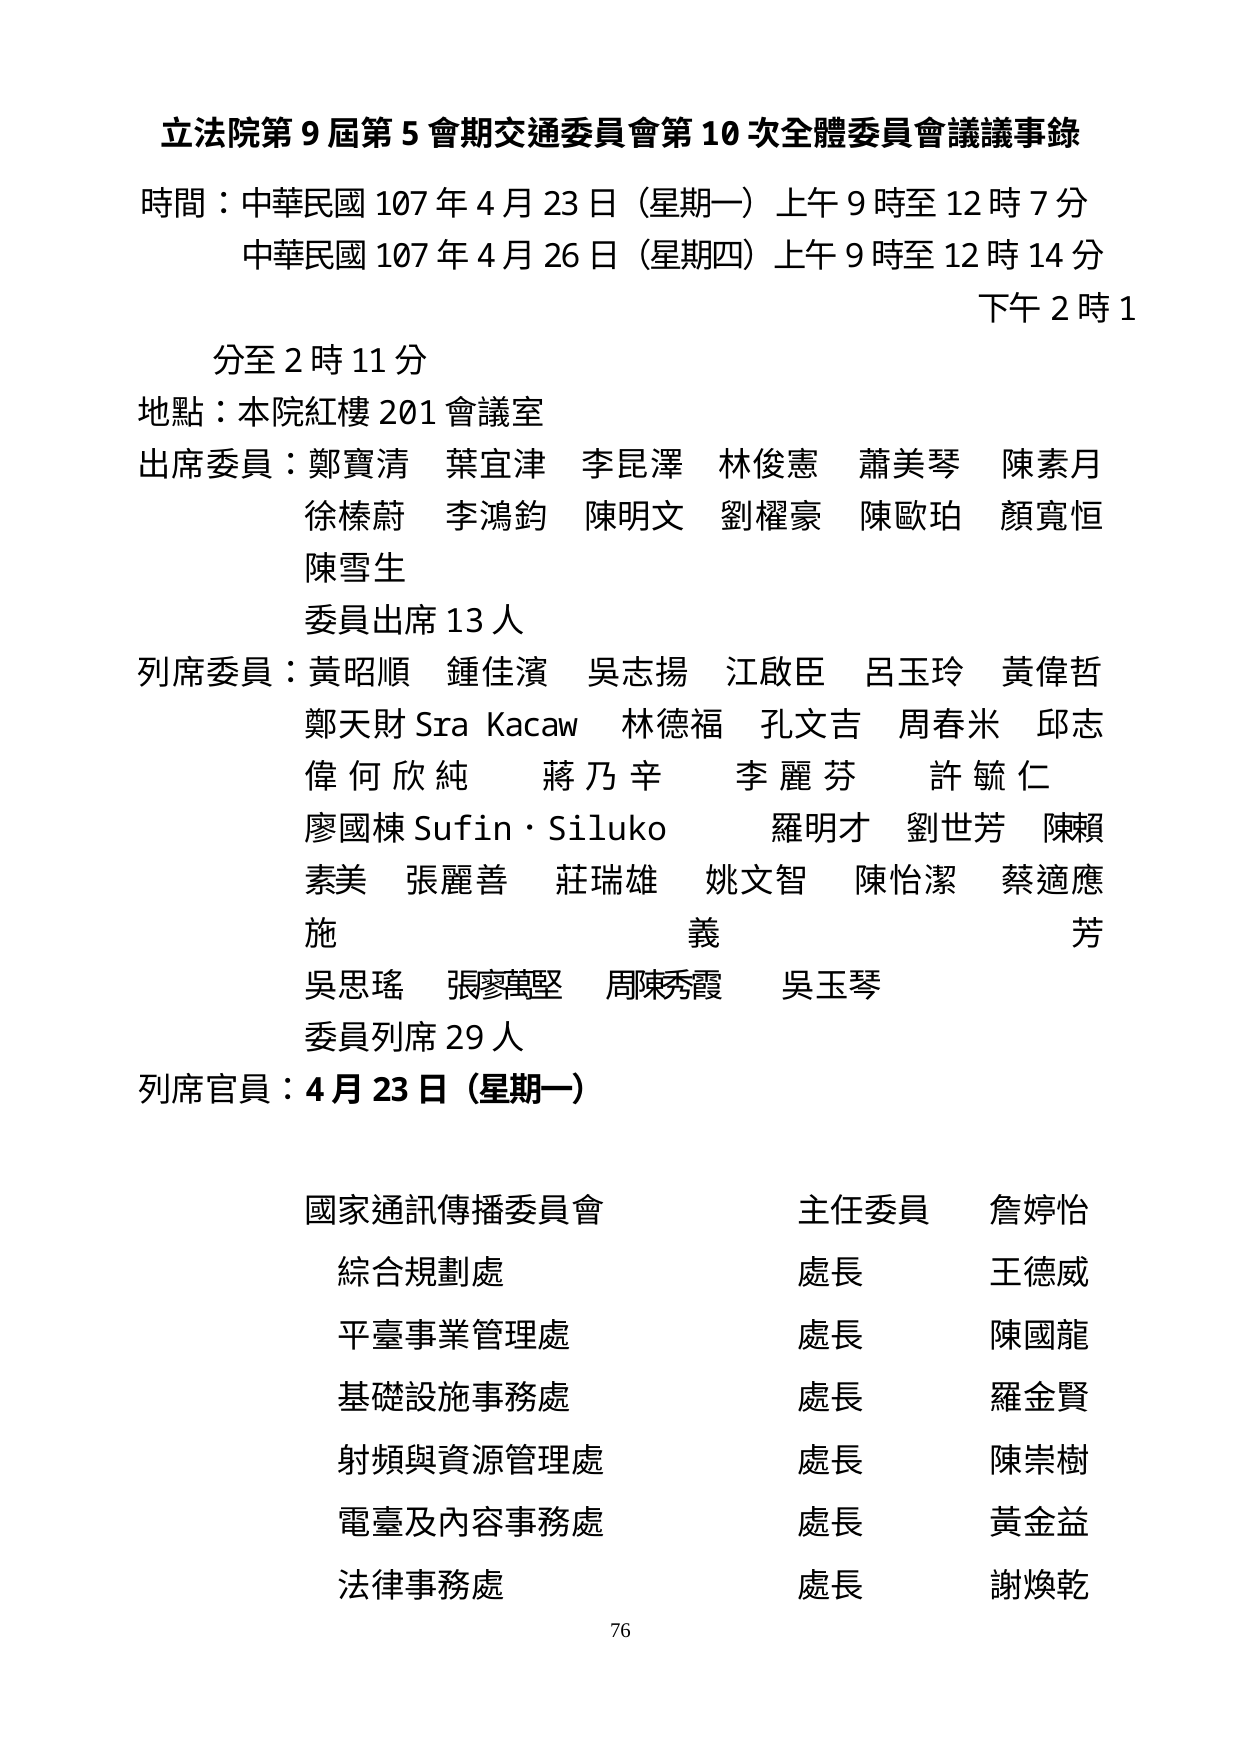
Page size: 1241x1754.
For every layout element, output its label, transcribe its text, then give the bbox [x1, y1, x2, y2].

table_cell 處長 [789, 1353, 966, 1416]
table_cell 黃金益 [966, 1478, 1113, 1541]
table_header 國家通訊傳播委員會 [301, 1166, 788, 1228]
table_cell 平臺事業管理處 [301, 1291, 788, 1353]
table_cell 王德威 [966, 1228, 1113, 1291]
table_header 詹婷怡 [966, 1166, 1113, 1228]
table_cell 處長 [789, 1291, 966, 1353]
text 時間：中華民國107年4月23日（星期一）上午9時至12時7分 [140, 174, 1140, 226]
table_cell 綜合規劃處 [301, 1228, 788, 1291]
table_cell 處長 [789, 1478, 966, 1541]
text 立法院第9屆第5會期交通委員會第10次全體委員會議議事錄 [136, 103, 1104, 155]
table_cell 處長 [789, 1541, 966, 1603]
table_header 主任委員 [789, 1166, 966, 1228]
text 出席委員：鄭寶清 葉宜津 李昆澤 林俊憲 蕭美琴 陳素月徐榛蔚 李鴻鈞 陳明文 劉櫂豪 陳歐珀 顏寬恒陳雪生 [138, 434, 1104, 591]
text 委員列席29人 [138, 1007, 1104, 1059]
table_cell 處長 [789, 1416, 966, 1478]
text 中華民國107年4月26日（星期四）上午9時至12時14分 [212, 226, 1140, 278]
text 下午2時1分至2時11分 [212, 278, 1140, 382]
table_cell 電臺及內容事務處 [301, 1478, 788, 1541]
table_cell 基礎設施事務處 [301, 1353, 788, 1416]
table_cell 射頻與資源管理處 [301, 1416, 788, 1478]
table_cell 陳崇樹 [966, 1416, 1113, 1478]
table_cell 陳國龍 [966, 1291, 1113, 1353]
table_cell 羅金賢 [966, 1353, 1113, 1416]
table_cell 法律事務處 [301, 1541, 788, 1603]
text 列席委員：黃昭順 鍾佳濱 吳志揚 江啟臣 呂玉玲 黃偉哲 鄭天財Sra Kacaw 林德福 孔文吉 周春米 邱志偉何欣純 蔣乃辛 李麗芬 許毓仁 廖國棟Sufin．Siluko 羅明才 劉世芳 陳賴素美 張麗善 莊瑞雄 姚文智 陳怡潔 蔡適應 施義芳 吳思瑤 張廖萬堅 周陳秀霞 吳玉琴 [138, 643, 1104, 1007]
text 列席官員：4月23日（星期一） [138, 1059, 1104, 1112]
table_cell 處長 [789, 1228, 966, 1291]
text 委員出席13人 [138, 591, 1104, 643]
text 地點：本院紅樓201會議室 [138, 382, 1104, 434]
table_cell 謝煥乾 [966, 1541, 1113, 1603]
